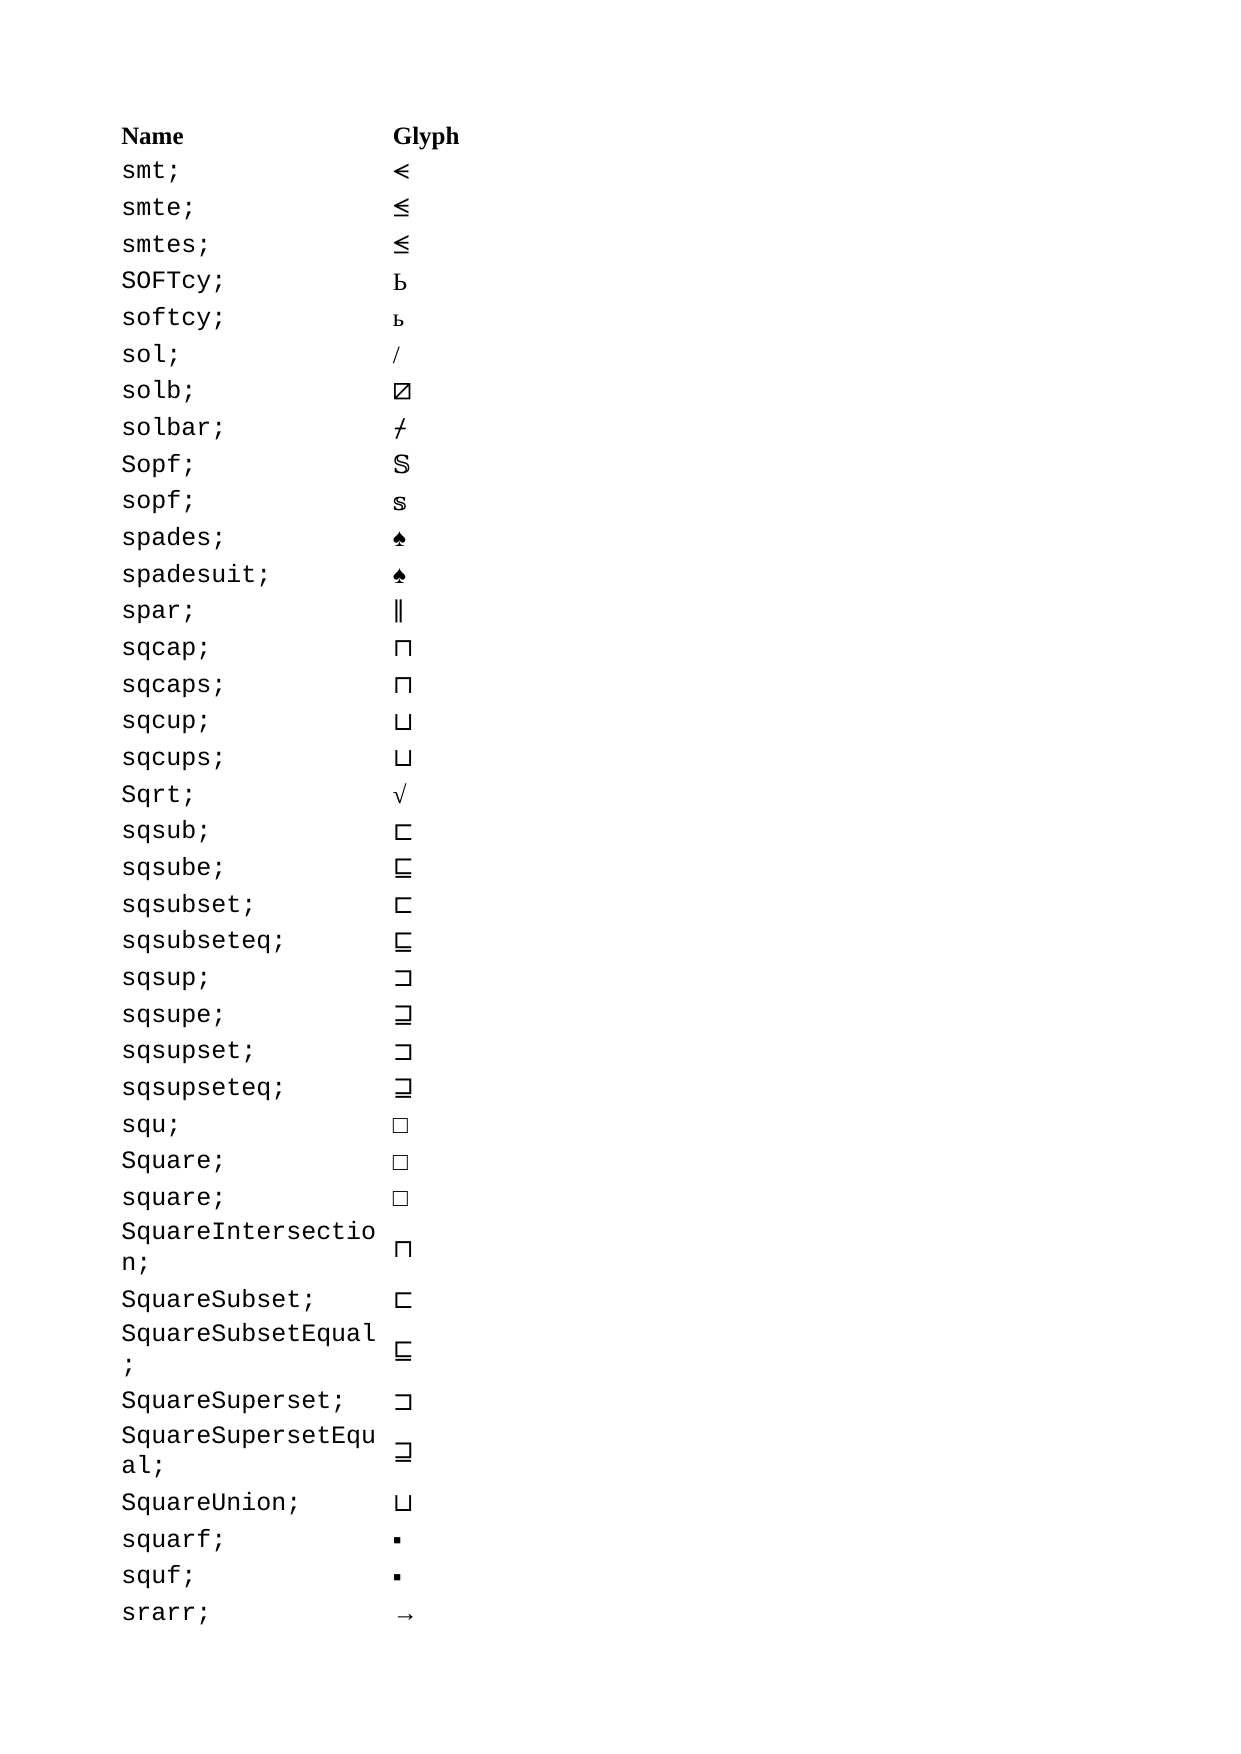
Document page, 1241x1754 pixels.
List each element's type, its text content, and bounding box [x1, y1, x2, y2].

table_cell ⊔ [390, 703, 631, 739]
table_cell sqsubseteq; [118, 923, 390, 959]
table_cell ⊑ [390, 849, 631, 886]
table_header Glyph [390, 118, 631, 153]
table_cell Ь [390, 263, 631, 299]
table_cell sopf; [118, 483, 390, 519]
table_cell ь [390, 299, 631, 336]
table_header Name [118, 118, 390, 153]
table_cell spadesuit; [118, 556, 390, 593]
table_cell ⊒ [390, 996, 631, 1033]
table_cell ⊔ [390, 1484, 631, 1521]
table_cell sqsupset; [118, 1033, 390, 1069]
table_cell ⊒ [390, 1069, 631, 1106]
table_cell sqsupe; [118, 996, 390, 1033]
table_cell ▪ [390, 1558, 631, 1594]
table_cell Sqrt; [118, 776, 390, 813]
table_cell SquareSuperset; [118, 1383, 390, 1419]
table_cell srarr; [118, 1594, 390, 1631]
table_cell SOFTcy; [118, 263, 390, 299]
table_cell square; [118, 1179, 390, 1216]
table_cell □ [390, 1143, 631, 1179]
table_cell ⊏ [390, 1281, 631, 1318]
table_cell SquareUnion; [118, 1484, 390, 1521]
table_cell √ [390, 776, 631, 813]
table_cell sqcups; [118, 739, 390, 776]
table_cell sqcaps; [118, 666, 390, 703]
table_cell ⪬ [390, 189, 631, 226]
table_cell SquareSupersetEqual; [118, 1419, 390, 1484]
table_cell sqcup; [118, 703, 390, 739]
table_cell sqsubset; [118, 886, 390, 923]
table_cell ⊓ [390, 1216, 631, 1281]
table_cell spades; [118, 519, 390, 556]
table_cell ⊑ [390, 1318, 631, 1383]
table_cell ⊐ [390, 959, 631, 996]
table_cell ⊐ [390, 1383, 631, 1419]
table_cell SquareSubset; [118, 1281, 390, 1318]
table_cell ⊓ [390, 629, 631, 666]
table_cell / [390, 336, 631, 373]
table_cell solb; [118, 373, 390, 409]
table_cell ⊔︀ [390, 739, 631, 776]
table_cell sqcap; [118, 629, 390, 666]
table_cell softcy; [118, 299, 390, 336]
table_cell ♠ [390, 556, 631, 593]
table_cell smtes; [118, 226, 390, 263]
table_cell sol; [118, 336, 390, 373]
table_cell ⊓︀ [390, 666, 631, 703]
table_cell ▪ [390, 1521, 631, 1558]
table_cell Square; [118, 1143, 390, 1179]
table_cell ⊑ [390, 923, 631, 959]
table_cell → [390, 1594, 631, 1631]
table_cell ⊒ [390, 1419, 631, 1484]
table_cell ⧄ [390, 373, 631, 409]
table_cell ⪪ [390, 153, 631, 189]
table_cell □ [390, 1179, 631, 1216]
table_cell □ [390, 1106, 631, 1143]
table_cell smt; [118, 153, 390, 189]
table_cell Sopf; [118, 446, 390, 483]
table_cell ♠ [390, 519, 631, 556]
table_cell sqsube; [118, 849, 390, 886]
table_cell SquareIntersection; [118, 1216, 390, 1281]
table_cell ⪬︀ [390, 226, 631, 263]
table_cell 𝕊 [390, 446, 631, 483]
table_cell ⊏ [390, 886, 631, 923]
table_cell solbar; [118, 409, 390, 446]
table_cell sqsupseteq; [118, 1069, 390, 1106]
table_cell squf; [118, 1558, 390, 1594]
table_cell sqsup; [118, 959, 390, 996]
table_cell squ; [118, 1106, 390, 1143]
table_cell 𝕤 [390, 483, 631, 519]
table_cell ⌿ [390, 409, 631, 446]
table_cell ⊐ [390, 1033, 631, 1069]
table_cell SquareSubsetEqual; [118, 1318, 390, 1383]
table_cell smte; [118, 189, 390, 226]
table_cell squarf; [118, 1521, 390, 1558]
table_cell ⊏ [390, 813, 631, 849]
table_cell spar; [118, 593, 390, 629]
table_cell ∥ [390, 593, 631, 629]
table_cell sqsub; [118, 813, 390, 849]
